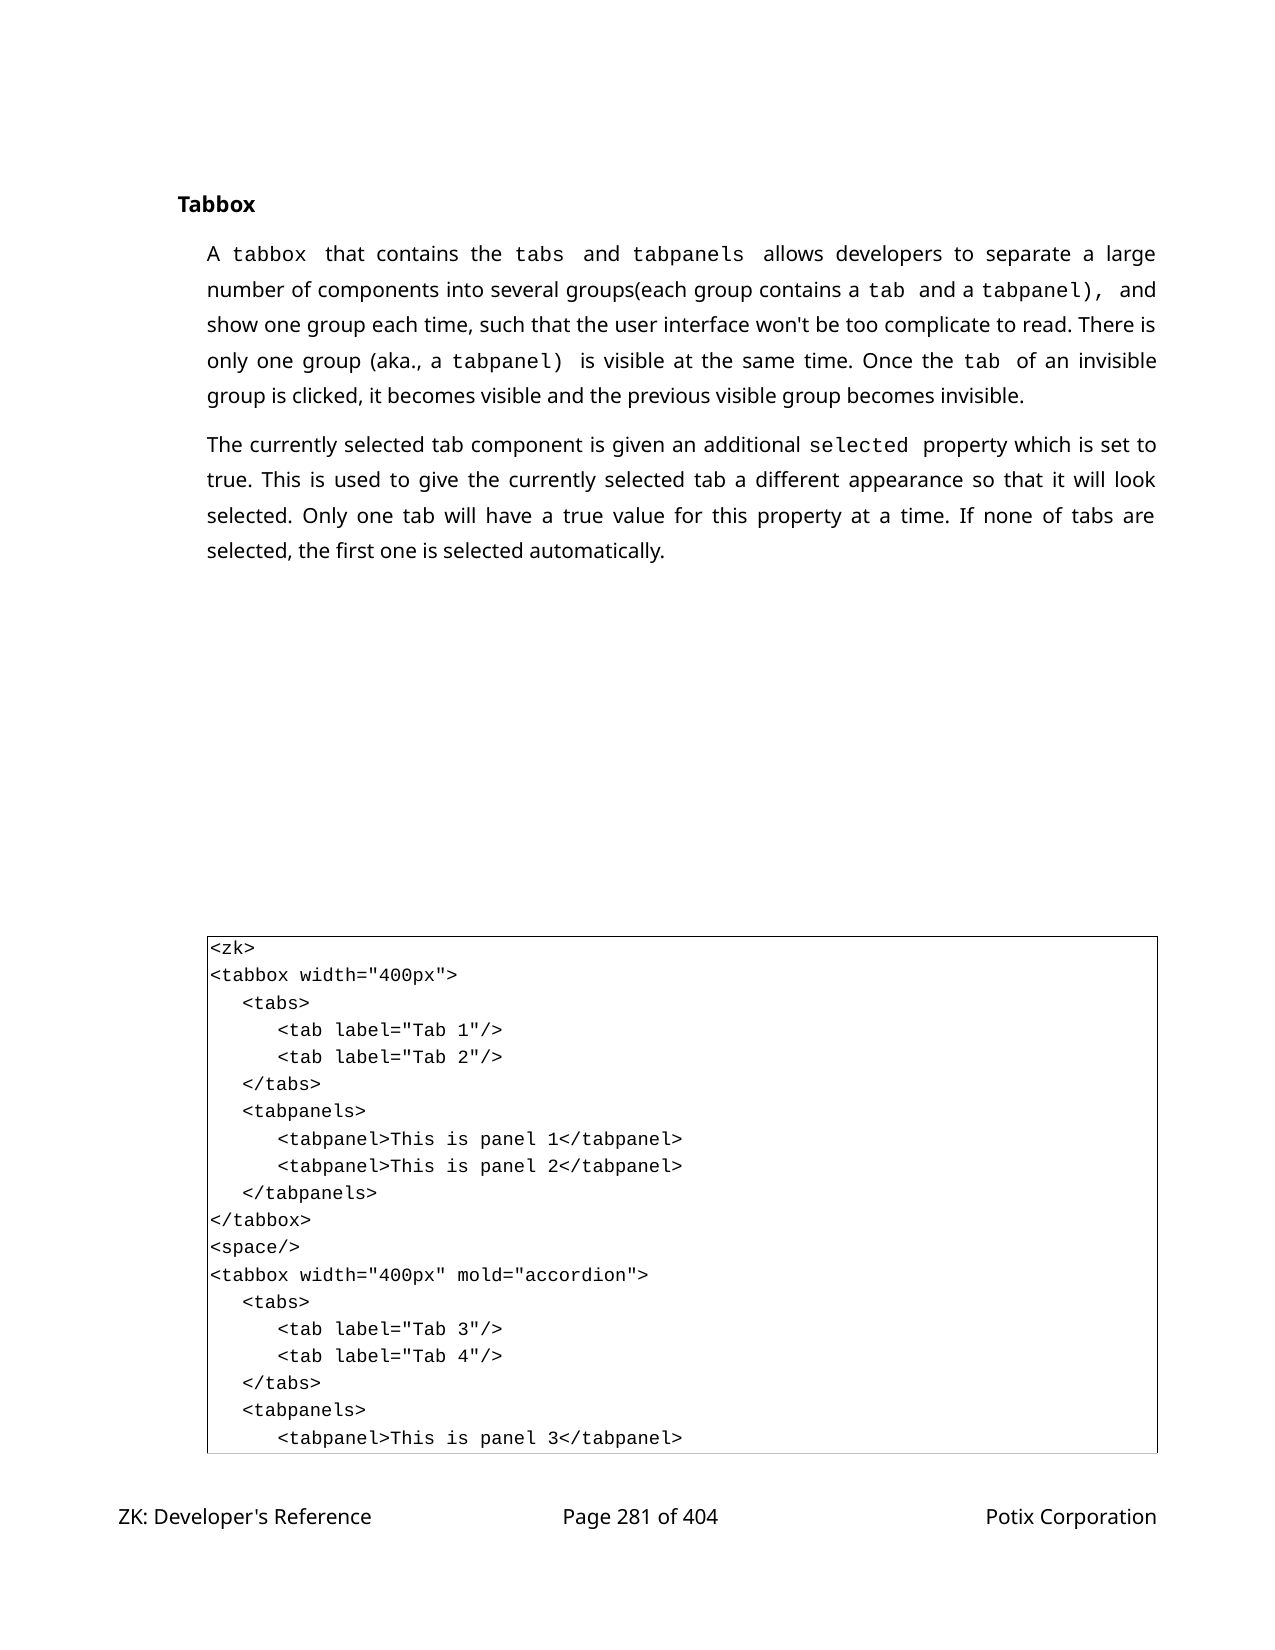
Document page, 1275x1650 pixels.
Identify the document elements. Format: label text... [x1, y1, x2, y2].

text <tabs> [208, 1289, 1157, 1314]
text <tabpanels> [208, 1398, 1157, 1423]
text <tabbox width="400px" mold="accordion"> [208, 1262, 1157, 1287]
text </tabpanels> [208, 1181, 1157, 1205]
text <tabpanel>This is panel 3</tabpanel> [208, 1426, 1157, 1453]
text <zk> [208, 937, 1157, 960]
text <tabpanel>This is panel 1</tabpanel> [208, 1126, 1157, 1151]
text <space/> [208, 1235, 1157, 1259]
text <tabs> [208, 991, 1157, 1015]
text <tabpanel>This is panel 2</tabpanel> [208, 1154, 1157, 1178]
text <tabpanels> [208, 1099, 1157, 1123]
text </tabs> [208, 1371, 1157, 1395]
subtitle Tabbox [177, 189, 1157, 219]
text <tabbox width="400px"> [208, 963, 1157, 988]
text <tab label="Tab 2"/> [208, 1045, 1157, 1069]
text </tabs> [208, 1072, 1157, 1096]
text The currently selected tab component is given an additional selected property which is set to true. This is used to give the currently selected tab a different appearance so that it will look selected. Only one tab will have a true value for this property at a time. If none of tabs are selected, the first one is selected automatically. [207, 430, 1157, 564]
text <tab label="Tab 3"/> [208, 1317, 1157, 1341]
text <tab label="Tab 4"/> [208, 1344, 1157, 1368]
text <tab label="Tab 1"/> [208, 1018, 1157, 1042]
text </tabbox> [208, 1208, 1157, 1232]
text A tabbox that contains the tabs and tabpanels allows developers to separate a large number of components into several groups(each group contains a tab and a tabpanel), and show one group each time, such that the user interface won't be too complicate to read. There is only one group (aka., a tabpanel) is visible at the same time. Once the tab of an invisible group is clicked, it becomes visible and the previous visible group becomes invisible. [207, 239, 1157, 409]
